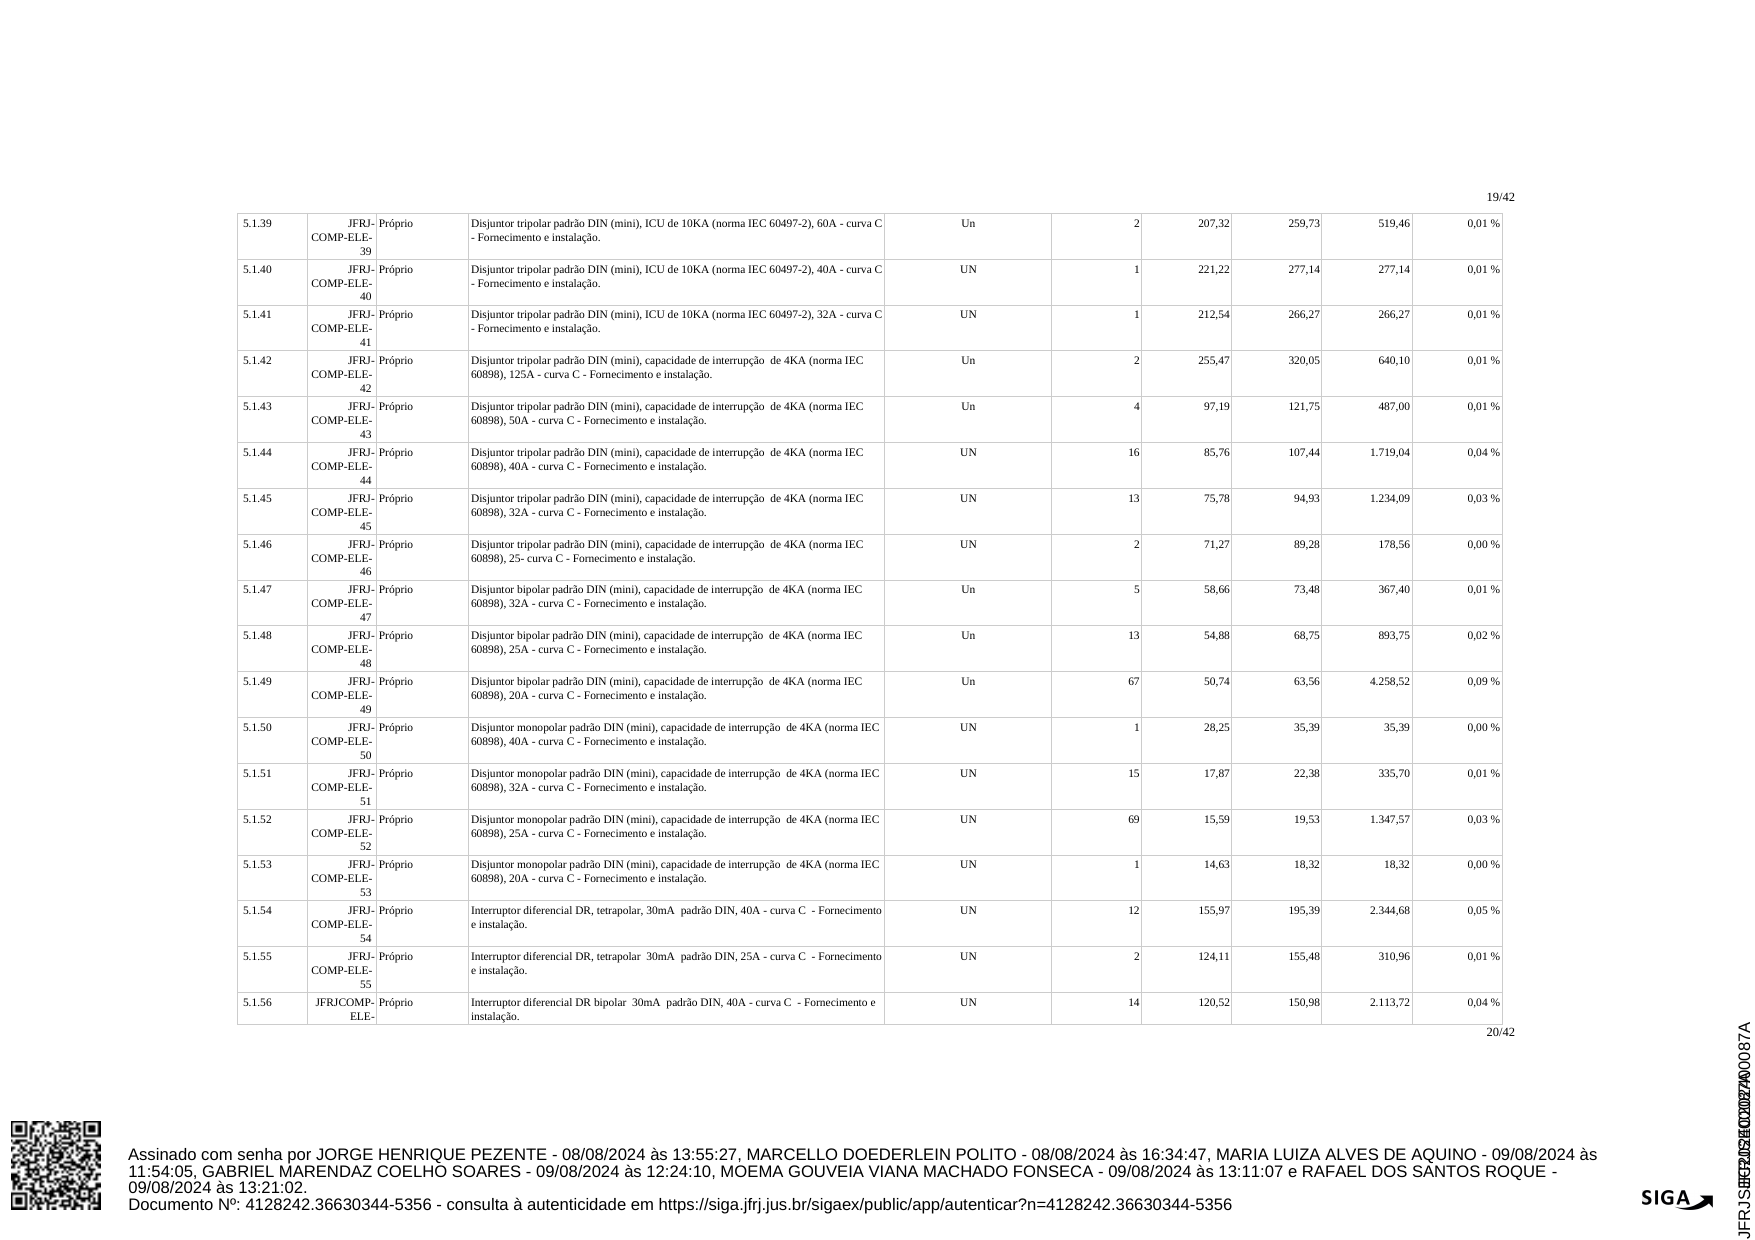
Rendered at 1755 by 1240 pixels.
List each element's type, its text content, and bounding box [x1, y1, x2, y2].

table_cell 0,00 % [1413, 718, 1502, 763]
table_cell 0,05 % [1413, 901, 1502, 946]
table_cell Un [885, 581, 1051, 625]
table_cell 367,40 [1322, 581, 1412, 625]
table_cell 893,75 [1322, 626, 1412, 671]
table_cell 67 [1052, 672, 1141, 717]
table_header 0,01 % [1413, 214, 1502, 259]
table_cell 68,75 [1232, 626, 1321, 671]
table_cell Disjuntor tripolar padrão DIN (mini), capacidade de interrupção de 4KA (norma IEC 60898), 32A - curva C - Fornecimento e instalação. [469, 489, 884, 534]
table_cell JFRJ- COMP-ELE- 53 [308, 856, 376, 900]
table_cell 0,03 % [1413, 489, 1502, 534]
table_cell JFRJ- COMP-ELE- 42 [308, 351, 376, 396]
table_cell UN [885, 306, 1051, 350]
table_cell Próprio [377, 718, 468, 763]
table_cell UN [885, 489, 1051, 534]
table_cell 14,63 [1142, 856, 1231, 900]
table_cell 0,00 % [1413, 856, 1502, 900]
table_cell 50,74 [1142, 672, 1231, 717]
table_cell 5.1.48 [238, 626, 307, 671]
table_cell 0,03 % [1413, 810, 1502, 854]
table_cell 5.1.56 [238, 993, 307, 1024]
table_cell 487,00 [1322, 397, 1412, 442]
table_cell UN [885, 535, 1051, 579]
table_cell 0,09 % [1413, 672, 1502, 717]
table_cell 0,01 % [1413, 351, 1502, 396]
table_cell Próprio [377, 306, 468, 350]
table_cell JFRJ- COMP-ELE- 50 [308, 718, 376, 763]
table_cell Disjuntor tripolar padrão DIN (mini), capacidade de interrupção de 4KA (norma IEC 60898), 50A - curva C - Fornecimento e instalação. [469, 397, 884, 442]
text 19/42 [237, 189, 1516, 204]
table_cell JFRJ- COMP-ELE- 48 [308, 626, 376, 671]
table_cell UN [885, 947, 1051, 992]
table_cell Un [885, 672, 1051, 717]
table_header Disjuntor tripolar padrão DIN (mini), ICU de 10KA (norma IEC 60497-2), 60A - curva C - Fornecimento e instalação. [469, 214, 884, 259]
table_cell 155,97 [1142, 901, 1231, 946]
table_cell 16 [1052, 443, 1141, 488]
table_cell UN [885, 901, 1051, 946]
table_cell 5.1.45 [238, 489, 307, 534]
table_cell Próprio [377, 672, 468, 717]
table_cell 0,02 % [1413, 626, 1502, 671]
table_header 2 [1052, 214, 1141, 259]
table_cell 73,48 [1232, 581, 1321, 625]
table_cell Disjuntor monopolar padrão DIN (mini), capacidade de interrupção de 4KA (norma IEC 60898), 32A - curva C - Fornecimento e instalação. [469, 764, 884, 809]
table_cell 320,05 [1232, 351, 1321, 396]
table_cell 0,01 % [1413, 397, 1502, 442]
table_cell 266,27 [1322, 306, 1412, 350]
table_cell 54,88 [1142, 626, 1231, 671]
table_cell Disjuntor tripolar padrão DIN (mini), ICU de 10KA (norma IEC 60497-2), 32A - curva C - Fornecimento e instalação. [469, 306, 884, 350]
table_cell 18,32 [1322, 856, 1412, 900]
table_cell 195,39 [1232, 901, 1321, 946]
table_cell Disjuntor tripolar padrão DIN (mini), capacidade de interrupção de 4KA (norma IEC 60898), 40A - curva C - Fornecimento e instalação. [469, 443, 884, 488]
table_cell 266,27 [1232, 306, 1321, 350]
table_cell 178,56 [1322, 535, 1412, 579]
table_cell 310,96 [1322, 947, 1412, 992]
table_cell 5.1.44 [238, 443, 307, 488]
table_cell 277,14 [1322, 260, 1412, 304]
table_cell JFRJ- COMP-ELE- 54 [308, 901, 376, 946]
table_cell 2.113,72 [1322, 993, 1412, 1024]
table_cell JFRJ- COMP-ELE- 40 [308, 260, 376, 304]
table_cell 28,25 [1142, 718, 1231, 763]
table_cell UN [885, 443, 1051, 488]
table_cell 13 [1052, 626, 1141, 671]
table_cell 58,66 [1142, 581, 1231, 625]
table_cell Un [885, 397, 1051, 442]
table_cell Próprio [377, 489, 468, 534]
table_cell Próprio [377, 901, 468, 946]
table_cell 0,04 % [1413, 443, 1502, 488]
table_cell Próprio [377, 581, 468, 625]
table_cell 0,01 % [1413, 306, 1502, 350]
table_cell Próprio [377, 351, 468, 396]
table_cell 85,76 [1142, 443, 1231, 488]
table_cell 335,70 [1322, 764, 1412, 809]
table_cell Próprio [377, 626, 468, 671]
table_cell 120,52 [1142, 993, 1231, 1024]
table_cell JFRJ- COMP-ELE- 47 [308, 581, 376, 625]
table_cell 1 [1052, 718, 1141, 763]
table_cell 5.1.50 [238, 718, 307, 763]
table_cell 107,44 [1232, 443, 1321, 488]
table_header 5.1.39 [238, 214, 307, 259]
table_cell 71,27 [1142, 535, 1231, 579]
table_cell 22,38 [1232, 764, 1321, 809]
table_cell 15 [1052, 764, 1141, 809]
table_cell Un [885, 626, 1051, 671]
table_cell 75,78 [1142, 489, 1231, 534]
table_header Próprio [377, 214, 468, 259]
table_cell UN [885, 718, 1051, 763]
table_cell 5.1.49 [238, 672, 307, 717]
table_cell 121,75 [1232, 397, 1321, 442]
table_cell 89,28 [1232, 535, 1321, 579]
table_cell Próprio [377, 260, 468, 304]
table_cell JFRJ- COMP-ELE- 55 [308, 947, 376, 992]
table_header 259,73 [1232, 214, 1321, 259]
table_cell 5.1.55 [238, 947, 307, 992]
table_cell 5.1.42 [238, 351, 307, 396]
table_cell Interruptor diferencial DR, tetrapolar, 30mA padrão DIN, 40A - curva C - Fornecimento e instalação. [469, 901, 884, 946]
table_cell UN [885, 856, 1051, 900]
table_cell 212,54 [1142, 306, 1231, 350]
table_cell 69 [1052, 810, 1141, 854]
table_cell Próprio [377, 764, 468, 809]
table_cell 4.258,52 [1322, 672, 1412, 717]
table_cell 2.344,68 [1322, 901, 1412, 946]
text 20/42 [237, 1025, 1516, 1039]
table_cell UN [885, 810, 1051, 854]
table_cell 14 [1052, 993, 1141, 1024]
table_cell Próprio [377, 443, 468, 488]
table_cell UN [885, 764, 1051, 809]
table_cell Disjuntor monopolar padrão DIN (mini), capacidade de interrupção de 4KA (norma IEC 60898), 25A - curva C - Fornecimento e instalação. [469, 810, 884, 854]
table_cell 5.1.54 [238, 901, 307, 946]
table_cell 4 [1052, 397, 1141, 442]
table_cell JFRJCOMP-ELE- [308, 993, 376, 1024]
table_cell 155,48 [1232, 947, 1321, 992]
table_cell UN [885, 260, 1051, 304]
table_cell 221,22 [1142, 260, 1231, 304]
table_cell 5 [1052, 581, 1141, 625]
table_cell 1 [1052, 306, 1141, 350]
table_cell Disjuntor tripolar padrão DIN (mini), capacidade de interrupção de 4KA (norma IEC 60898), 125A - curva C - Fornecimento e instalação. [469, 351, 884, 396]
table_cell JFRJ- COMP-ELE- 51 [308, 764, 376, 809]
table_cell 17,87 [1142, 764, 1231, 809]
table_cell UN [885, 993, 1051, 1024]
table_cell 13 [1052, 489, 1141, 534]
table_cell 0,01 % [1413, 581, 1502, 625]
table_cell 2 [1052, 351, 1141, 396]
table_cell Disjuntor tripolar padrão DIN (mini), ICU de 10KA (norma IEC 60497-2), 40A - curva C - Fornecimento e instalação. [469, 260, 884, 304]
table_cell Interruptor diferencial DR, tetrapolar 30mA padrão DIN, 25A - curva C - Fornecimento e instalação. [469, 947, 884, 992]
table_cell 5.1.51 [238, 764, 307, 809]
table_cell JFRJ- COMP-ELE- 45 [308, 489, 376, 534]
table_cell Disjuntor tripolar padrão DIN (mini), capacidade de interrupção de 4KA (norma IEC 60898), 25- curva C - Fornecimento e instalação. [469, 535, 884, 579]
table_cell JFRJ- COMP-ELE- 52 [308, 810, 376, 854]
table_cell 5.1.52 [238, 810, 307, 854]
table_cell Disjuntor monopolar padrão DIN (mini), capacidade de interrupção de 4KA (norma IEC 60898), 40A - curva C - Fornecimento e instalação. [469, 718, 884, 763]
table_cell 35,39 [1322, 718, 1412, 763]
table_cell 0,01 % [1413, 260, 1502, 304]
table_cell 5.1.47 [238, 581, 307, 625]
table_cell 277,14 [1232, 260, 1321, 304]
table_header JFRJ- COMP-ELE- 39 [308, 214, 376, 259]
table_cell Un [885, 351, 1051, 396]
table_cell 19,53 [1232, 810, 1321, 854]
table_cell 15,59 [1142, 810, 1231, 854]
table_cell Próprio [377, 397, 468, 442]
table_cell Próprio [377, 947, 468, 992]
table_cell 5.1.46 [238, 535, 307, 579]
table_cell JFRJ- COMP-ELE- 41 [308, 306, 376, 350]
table_cell 0,01 % [1413, 764, 1502, 809]
table_cell Próprio [377, 810, 468, 854]
table_cell 5.1.41 [238, 306, 307, 350]
table_cell 2 [1052, 535, 1141, 579]
table_cell Próprio [377, 993, 468, 1024]
table_cell 1.347,57 [1322, 810, 1412, 854]
table_cell 2 [1052, 947, 1141, 992]
table_header Un [885, 214, 1051, 259]
table_header 519,46 [1322, 214, 1412, 259]
table_cell 5.1.43 [238, 397, 307, 442]
table_cell JFRJ- COMP-ELE- 49 [308, 672, 376, 717]
table_cell 1.719,04 [1322, 443, 1412, 488]
table_cell JFRJ- COMP-ELE- 43 [308, 397, 376, 442]
table_cell Disjuntor monopolar padrão DIN (mini), capacidade de interrupção de 4KA (norma IEC 60898), 20A - curva C - Fornecimento e instalação. [469, 856, 884, 900]
table_cell 124,11 [1142, 947, 1231, 992]
table_cell JFRJ- COMP-ELE- 44 [308, 443, 376, 488]
table_cell 5.1.53 [238, 856, 307, 900]
table_cell 0,01 % [1413, 947, 1502, 992]
table_cell 18,32 [1232, 856, 1321, 900]
table_cell 94,93 [1232, 489, 1321, 534]
table_cell 640,10 [1322, 351, 1412, 396]
table_cell Disjuntor bipolar padrão DIN (mini), capacidade de interrupção de 4KA (norma IEC 60898), 25A - curva C - Fornecimento e instalação. [469, 626, 884, 671]
table_cell 0,00 % [1413, 535, 1502, 579]
table_cell 12 [1052, 901, 1141, 946]
table_cell 150,98 [1232, 993, 1321, 1024]
table_cell JFRJ- COMP-ELE- 46 [308, 535, 376, 579]
table_cell 97,19 [1142, 397, 1231, 442]
table_cell 255,47 [1142, 351, 1231, 396]
table_header 207,32 [1142, 214, 1231, 259]
table_cell 1 [1052, 856, 1141, 900]
table_cell 63,56 [1232, 672, 1321, 717]
table_cell 35,39 [1232, 718, 1321, 763]
table_cell Próprio [377, 535, 468, 579]
table_cell Disjuntor bipolar padrão DIN (mini), capacidade de interrupção de 4KA (norma IEC 60898), 20A - curva C - Fornecimento e instalação. [469, 672, 884, 717]
table_cell Disjuntor bipolar padrão DIN (mini), capacidade de interrupção de 4KA (norma IEC 60898), 32A - curva C - Fornecimento e instalação. [469, 581, 884, 625]
table_cell 1.234,09 [1322, 489, 1412, 534]
table_cell Interruptor diferencial DR bipolar 30mA padrão DIN, 40A - curva C - Fornecimento e instalação. [469, 993, 884, 1024]
table_cell Próprio [377, 856, 468, 900]
table_cell 5.1.40 [238, 260, 307, 304]
table_cell 1 [1052, 260, 1141, 304]
table_cell 0,04 % [1413, 993, 1502, 1024]
